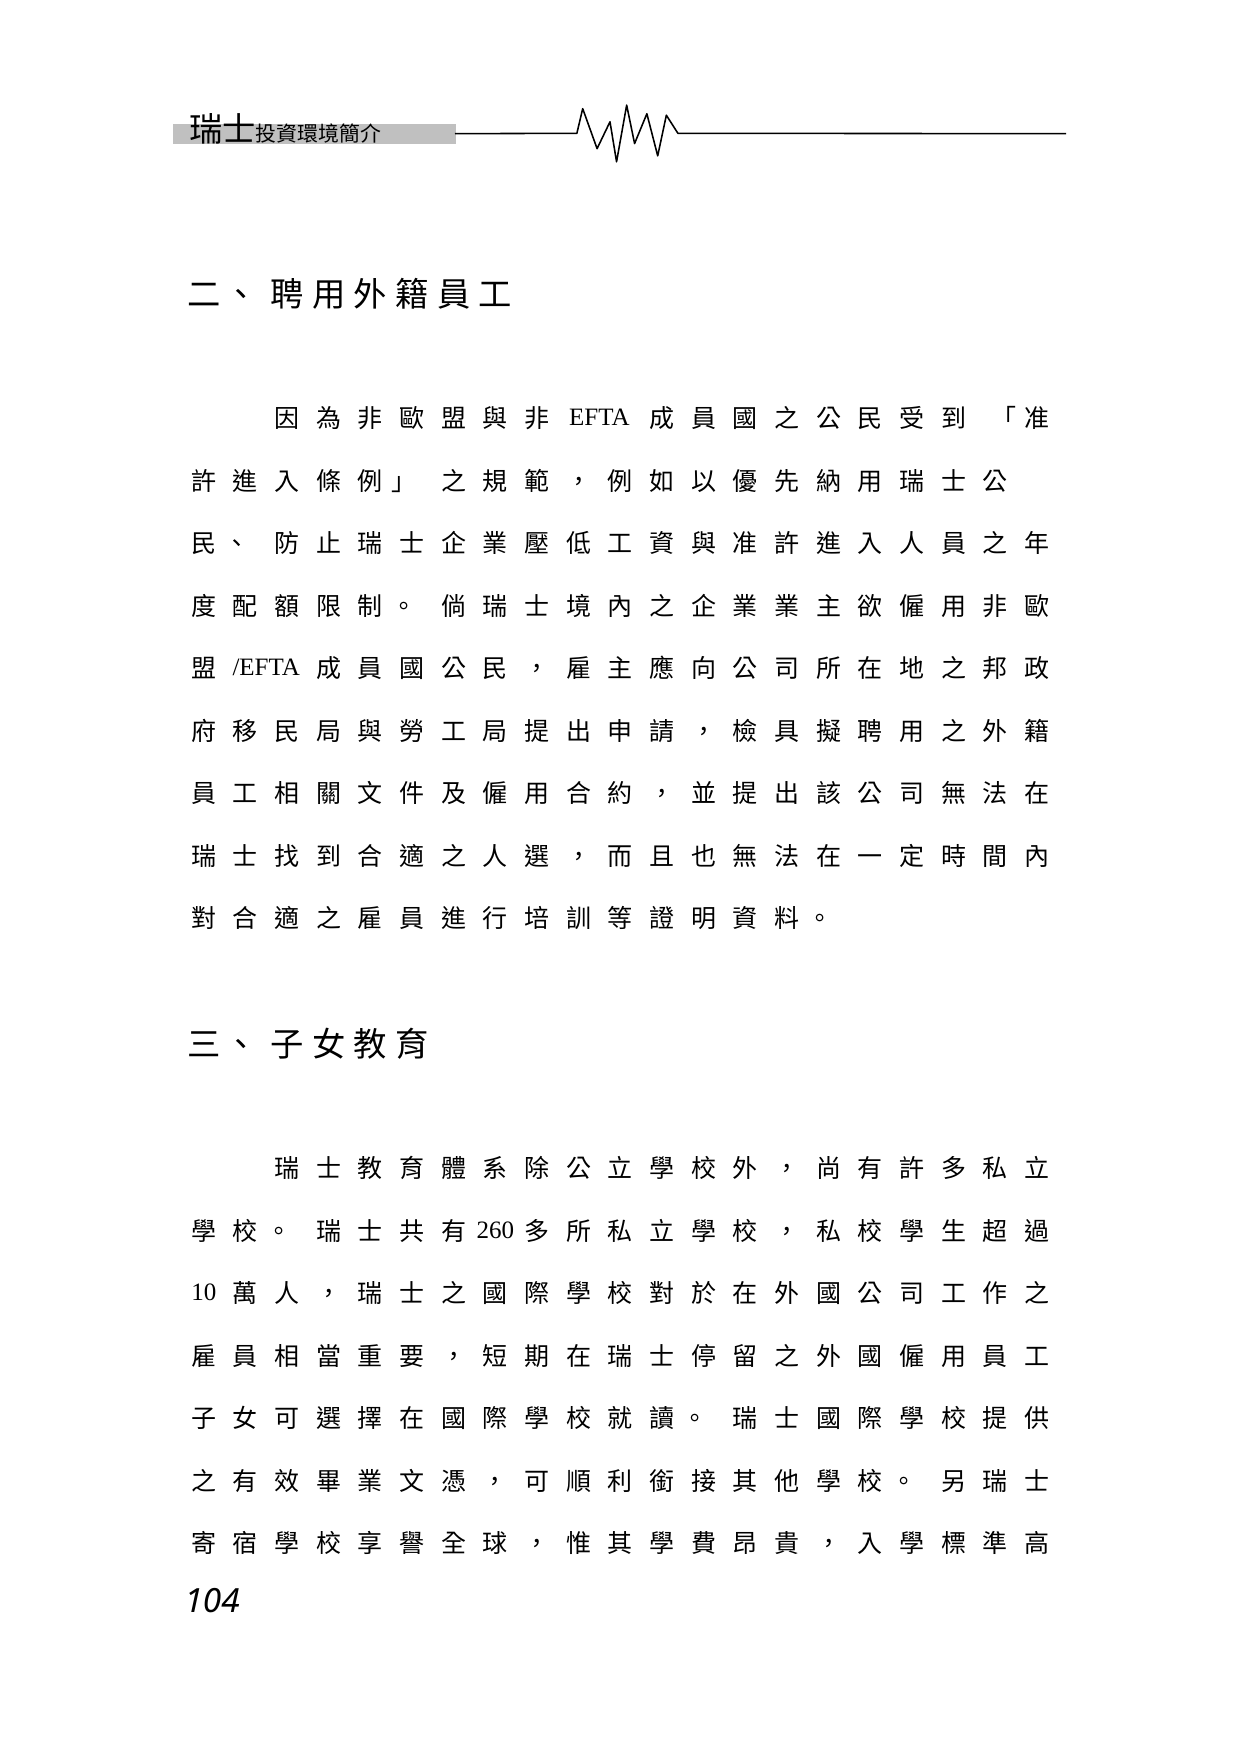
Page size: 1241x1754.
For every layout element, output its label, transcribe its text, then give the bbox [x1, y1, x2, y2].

text 因為非歐盟與非EFTA成員國之公民受到「准許進入條例」之規範，例如以優先納用瑞士公民、防止瑞士企業壓低工資與准許進入人員之年度配額限制。倘瑞士境內之企業業主欲僱用非歐盟/EFTA成員國公民，雇主應向公司所在地之邦政府移民局與勞工局提出申請，檢具擬聘用之外籍員工相關文件及僱用合約，並提出該公司無法在瑞士找到合適之人選，而且也無法在一定時間內對合適之雇員進行培訓等證明資料。 [183, 375, 1058, 938]
text 三、子女教育 [183, 1000, 1058, 1063]
text 瑞士教育體系除公立學校外，尚有許多私立學校。瑞士共有260多所私立學校，私校學生超過10萬人，瑞士之國際學校對於在外國公司工作之雇員相當重要，短期在瑞士停留之外國僱用員工子女可選擇在國際學校就讀。瑞士國際學校提供之有效畢業文憑，可順利銜接其他學校。另瑞士寄宿學校享譽全球，惟其學費昂貴，入學標準高 [183, 1125, 1058, 1563]
text 二、聘用外籍員工 [183, 250, 1058, 313]
